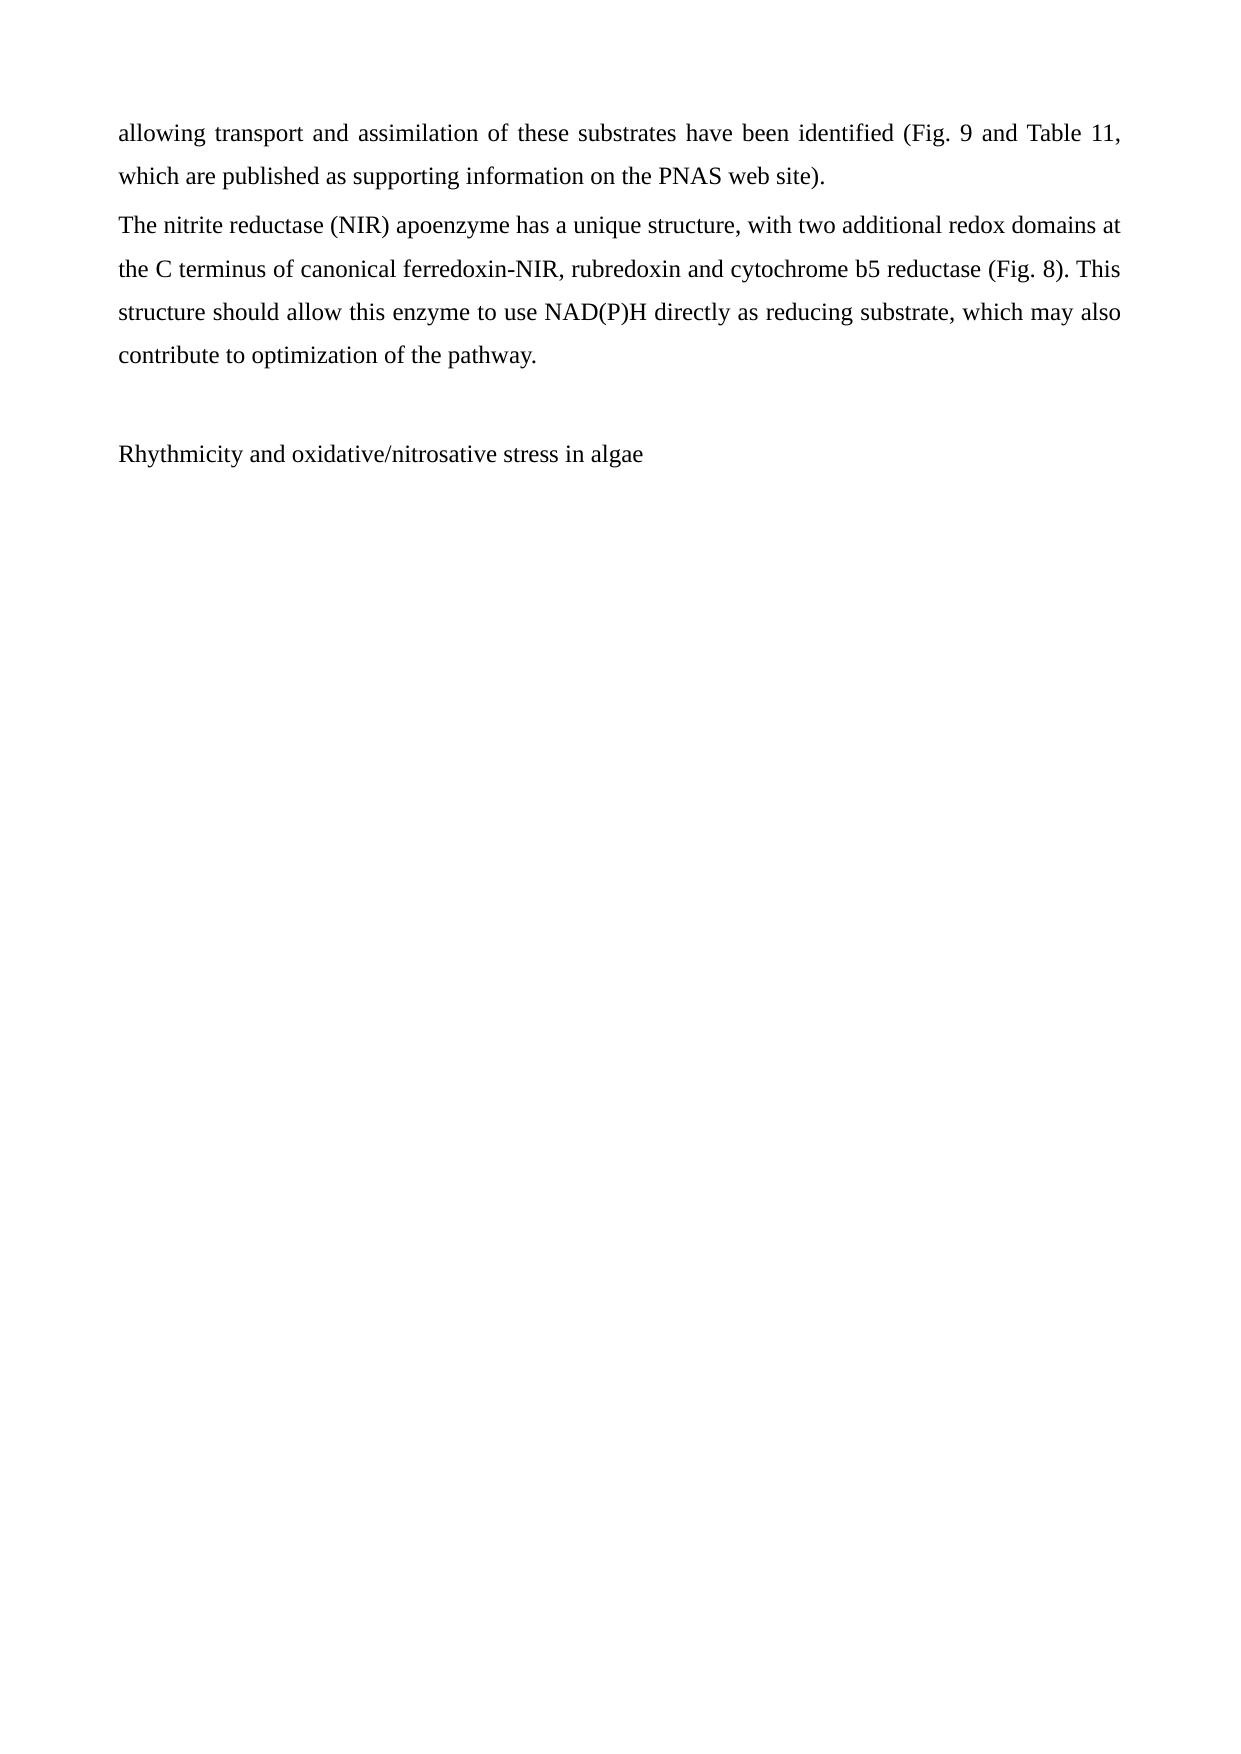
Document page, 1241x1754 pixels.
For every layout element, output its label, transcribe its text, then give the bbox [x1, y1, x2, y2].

subtitle Rhythmicity and oxidative/nitrosative stress in algae [118, 439, 1122, 467]
text allowing transport and assimilation of these substrates have been identified (Fig. 9 and Table 11, which are published as supporting information on the PNAS web site). [118, 118, 1122, 190]
text The nitrite reductase (NIR) apoenzyme has a unique structure, with two additional redox domains at the C terminus of canonical ferredoxin-NIR, rubredoxin and cytochrome b5 reductase (Fig. 8). This structure should allow this enzyme to use NAD(P)H directly as reducing substrate, which may also contribute to optimization of the pathway. [118, 211, 1122, 369]
